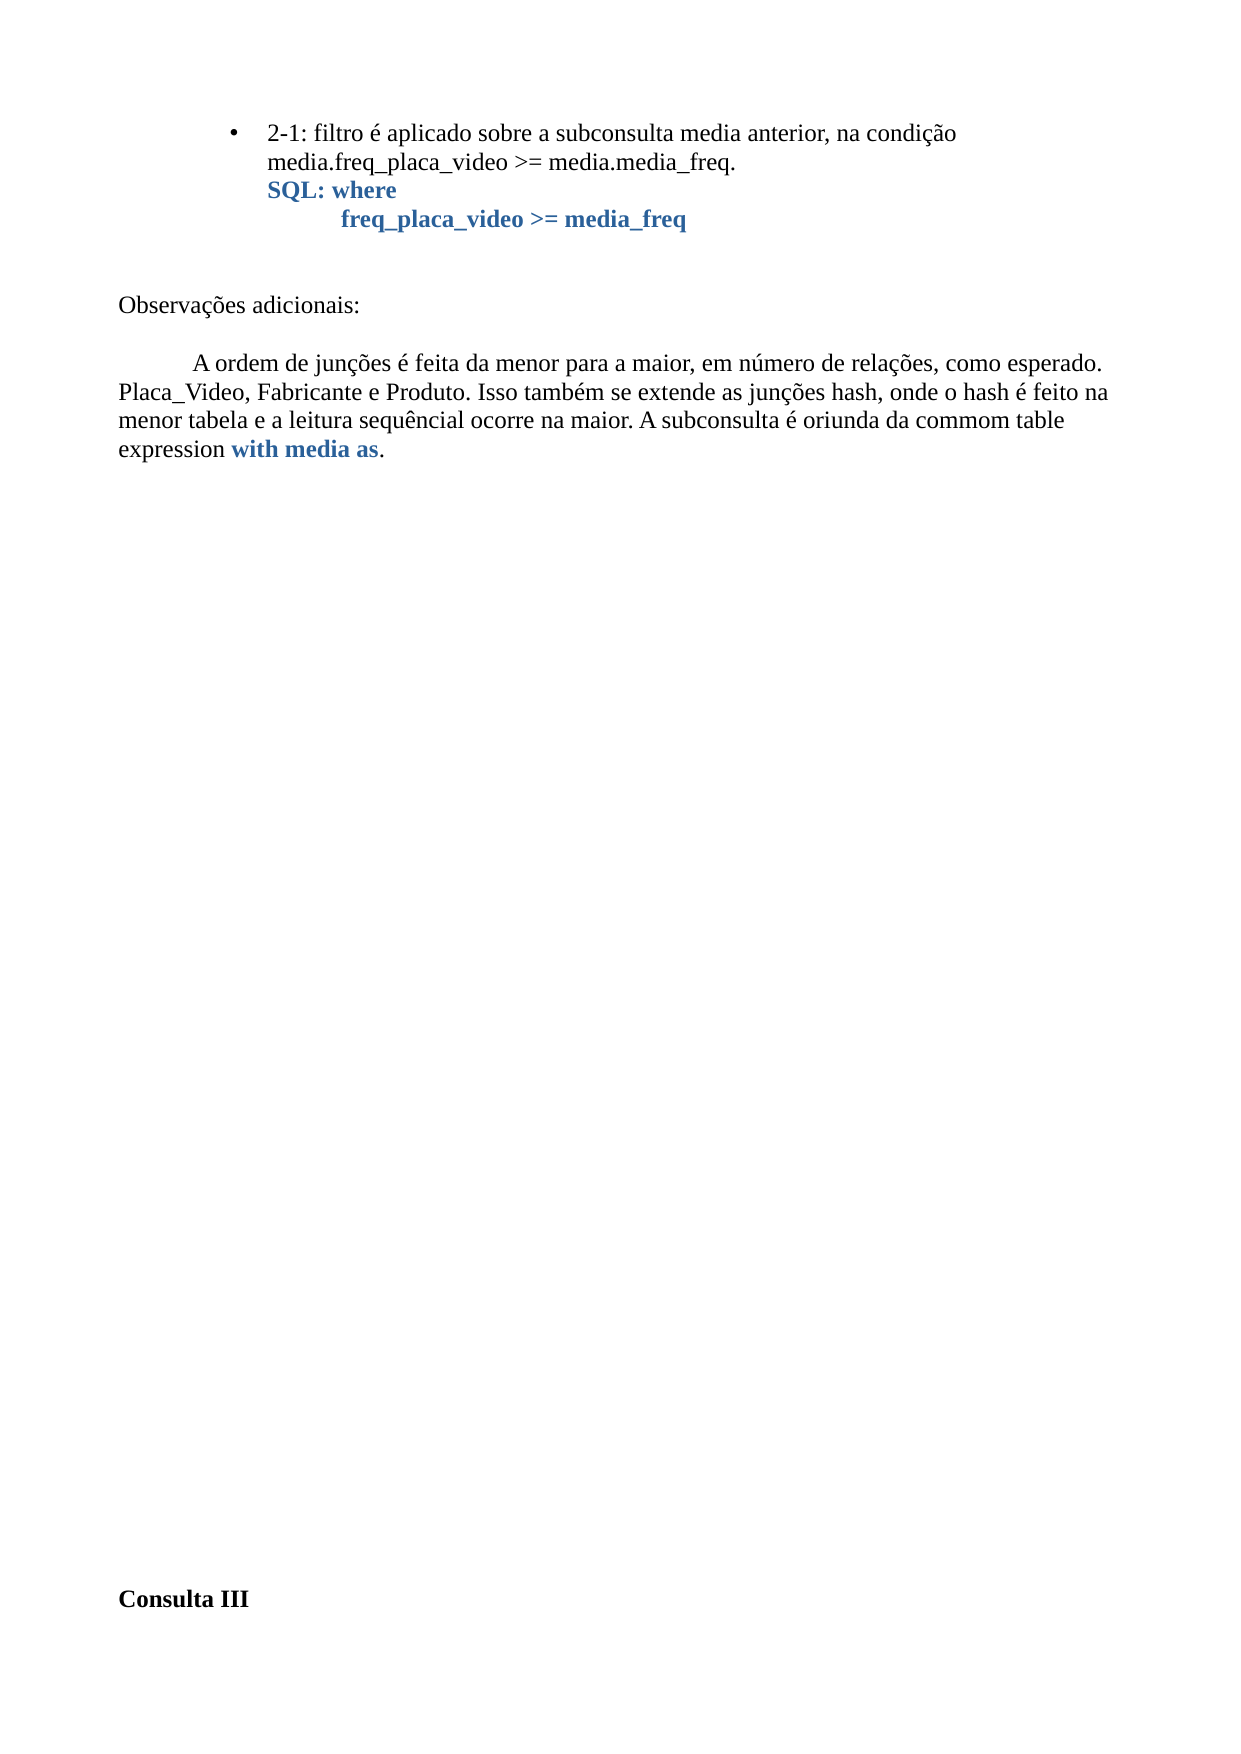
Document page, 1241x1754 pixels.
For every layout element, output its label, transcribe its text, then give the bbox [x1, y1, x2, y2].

list 2-1: filtro é aplicado sobre a subconsulta media anterior, na condição media.freq_placa_video >= media.media_freq. [229, 118, 1122, 176]
list freq_placa_video >= media_freq [229, 204, 1122, 233]
text Consulta III [118, 1584, 1122, 1613]
list SQL: where [229, 176, 1122, 204]
text A ordem de junções é feita da menor para a maior, em número de relações, como esperado. Placa_Video, Fabricante e Produto. Isso também se extende as junções hash, onde o hash é feito na menor tabela e a leitura sequêncial ocorre na maior. A subconsulta é oriunda da commom table expression with media as. [118, 348, 1122, 463]
text Observações adicionais: [118, 291, 1122, 319]
